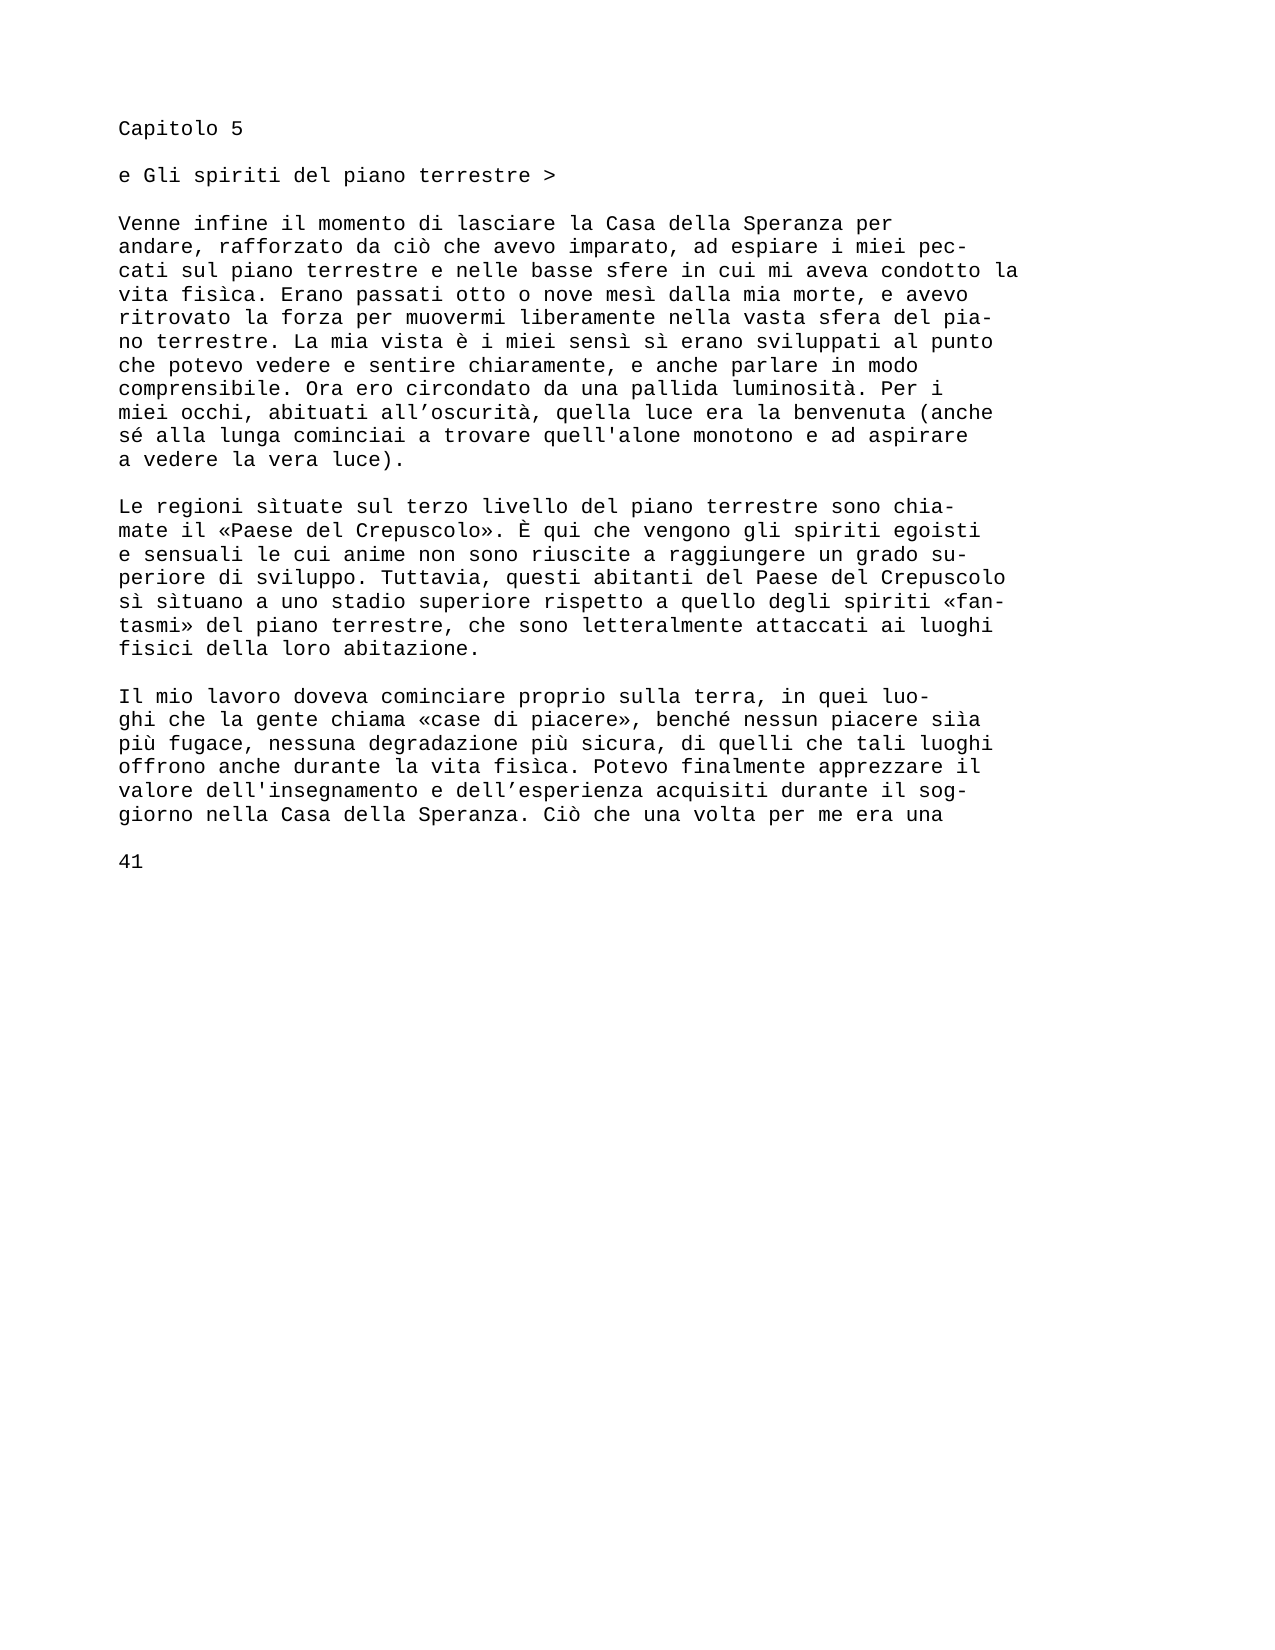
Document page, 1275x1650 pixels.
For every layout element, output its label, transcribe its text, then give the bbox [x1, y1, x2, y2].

text ghi che la gente chiama «case di piacere», benché nessun piacere siìa [118, 709, 1157, 733]
text che potevo vedere e sentire chiaramente, e anche parlare in modo [118, 354, 1157, 378]
text offrono anche durante la vita fisìca. Potevo finalmente apprezzare il [118, 757, 1157, 780]
text ritrovato la forza per muovermi liberamente nella vasta sfera del pia- [118, 307, 1157, 331]
text cati sul piano terrestre e nelle basse sfere in cui mi aveva condotto la [118, 260, 1157, 284]
text fisici della loro abitazione. [118, 638, 1157, 662]
text e Gli spiriti del piano terrestre > [118, 165, 1157, 189]
text miei occhi, abituati all’oscurità, quella luce era la benvenuta (anche [118, 402, 1157, 426]
text periore di sviluppo. Tuttavia, questi abitanti del Paese del Crepuscolo [118, 567, 1157, 591]
text 41 [118, 851, 1157, 875]
text Venne infine il momento di lasciare la Casa della Speranza per [118, 213, 1157, 236]
text e sensuali le cui anime non sono riuscite a raggiungere un grado su- [118, 544, 1157, 567]
text valore dell'insegnamento e dell’esperienza acquisiti durante il sog- [118, 780, 1157, 804]
text tasmi» del piano terrestre, che sono letteralmente attaccati ai luoghi [118, 615, 1157, 638]
text a vedere la vera luce). [118, 449, 1157, 473]
text comprensibile. Ora ero circondato da una pallida luminosità. Per i [118, 378, 1157, 402]
text Le regioni sìtuate sul terzo livello del piano terrestre sono chia- [118, 496, 1157, 520]
text vita fisìca. Erano passati otto o nove mesì dalla mia morte, e avevo [118, 284, 1157, 307]
text sé alla lunga cominciai a trovare quell'alone monotono e ad aspirare [118, 426, 1157, 449]
text no terrestre. La mia vista è i miei sensì sì erano sviluppati al punto [118, 331, 1157, 354]
text più fugace, nessuna degradazione più sicura, di quelli che tali luoghi [118, 733, 1157, 757]
text andare, rafforzato da ciò che avevo imparato, ad espiare i miei pec- [118, 236, 1157, 260]
text mate il «Paese del Crepuscolo». È qui che vengono gli spiriti egoisti [118, 520, 1157, 544]
text Capitolo 5 [118, 118, 1157, 142]
text Il mio lavoro doveva cominciare proprio sulla terra, in quei luo- [118, 686, 1157, 709]
text giorno nella Casa della Speranza. Ciò che una volta per me era una [118, 804, 1157, 827]
text sì sìtuano a uno stadio superiore rispetto a quello degli spiriti «fan- [118, 591, 1157, 615]
